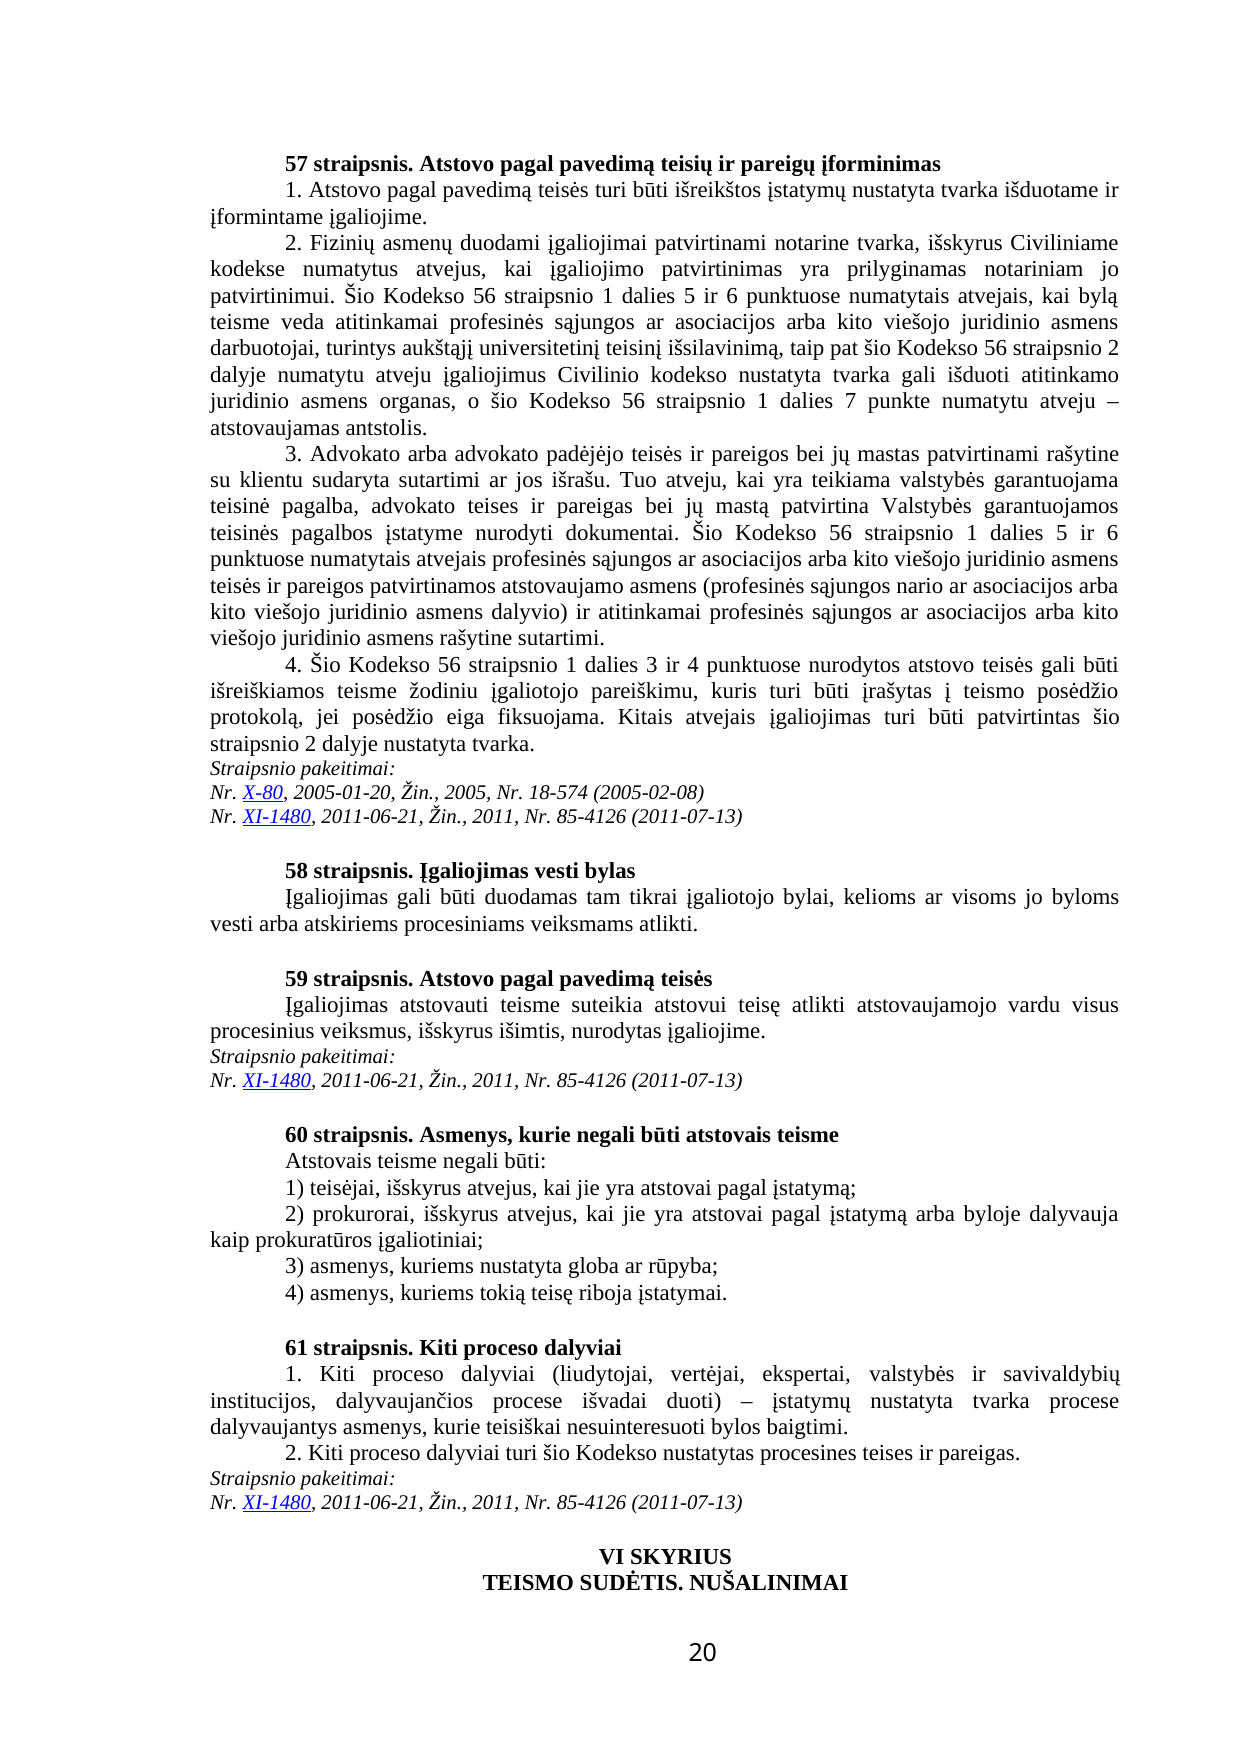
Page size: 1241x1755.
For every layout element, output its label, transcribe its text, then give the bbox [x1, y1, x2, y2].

text 59 straipsnis. Atstovo pagal pavedimą teisės [210, 965, 1120, 991]
text 3. Advokato arba advokato padėjėjo teisės ir pareigos bei jų mastas patvirtinami rašytine su klientu sudaryta sutartimi ar jos išrašu. Tuo atveju, kai yra teikiama valstybės garantuojama teisinė pagalba, advokato teises ir pareigas bei jų mastą patvirtina Valstybės garantuojamos teisinės pagalbos įstatyme nurodyti dokumentai. Šio Kodekso 56 straipsnio 1 dalies 5 ir 6 punktuose numatytais atvejais profesinės sąjungos ar asociacijos arba kito viešojo juridinio asmens teisės ir pareigos patvirtinamos atstovaujamo asmens (profesinės sąjungos nario ar asociacijos arba kito viešojo juridinio asmens dalyvio) ir atitinkamai profesinės sąjungos ar asociacijos arba kito viešojo juridinio asmens rašytine sutartimi. [210, 440, 1120, 651]
text 1. Kiti proceso dalyviai (liudytojai, vertėjai, ekspertai, valstybės ir savivaldybių institucijos, dalyvaujančios procese išvadai duoti) – įstatymų nustatyta tvarka procese dalyvaujantys asmenys, kurie teisiškai nesuinteresuoti bylos baigtimi. [210, 1360, 1120, 1439]
text 60 straipsnis. Asmenys, kurie negali būti atstovais teisme [210, 1121, 1120, 1147]
text 2. Fizinių asmenų duodami įgaliojimai patvirtinami notarine tvarka, išskyrus Civiliniame kodekse numatytus atvejus, kai įgaliojimo patvirtinimas yra prilyginamas notariniam jo patvirtinimui. Šio Kodekso 56 straipsnio 1 dalies 5 ir 6 punktuose numatytais atvejais, kai bylą teisme veda atitinkamai profesinės sąjungos ar asociacijos arba kito viešojo juridinio asmens darbuotojai, turintys aukštąjį universitetinį teisinį išsilavinimą, taip pat šio Kodekso 56 straipsnio 2 dalyje numatytu atveju įgaliojimus Civilinio kodekso nustatyta tvarka gali išduoti atitinkamo juridinio asmens organas, o šio Kodekso 56 straipsnio 1 dalies 7 punkte numatytu atveju – atstovaujamas antstolis. [210, 229, 1120, 440]
text 2) prokurorai, išskyrus atvejus, kai jie yra atstovai pagal įstatymą arba byloje dalyvauja kaip prokuratūros įgaliotiniai; [210, 1200, 1120, 1253]
text 4. Šio Kodekso 56 straipsnio 1 dalies 3 ir 4 punktuose nurodytos atstovo teisės gali būti išreiškiamos teisme žodiniu įgaliotojo pareiškimu, kuris turi būti įrašytas į teismo posėdžio protokolą, jei posėdžio eiga fiksuojama. Kitais atvejais įgaliojimas turi būti patvirtintas šio straipsnio 2 dalyje nustatyta tvarka. [210, 651, 1120, 756]
text Įgaliojimas atstovauti teisme suteikia atstovui teisę atlikti atstovaujamojo vardu visus procesinius veiksmus, išskyrus išimtis, nurodytas įgaliojime. [210, 991, 1120, 1044]
text Nr. X-80, 2005-01-20, Žin., 2005, Nr. 18-574 (2005-02-08) [210, 780, 1120, 804]
text 61 straipsnis. Kiti proceso dalyviai [210, 1334, 1120, 1360]
text Įgaliojimas gali būti duodamas tam tikrai įgaliotojo bylai, kelioms ar visoms jo byloms vesti arba atskiriems procesiniams veiksmams atlikti. [210, 883, 1120, 936]
text VI SKYRIUS [210, 1543, 1120, 1569]
text 3) asmenys, kuriems nustatyta globa ar rūpyba; [210, 1253, 1120, 1279]
text Straipsnio pakeitimai: [210, 756, 1120, 780]
text 58 straipsnis. Įgaliojimas vesti bylas [210, 857, 1120, 883]
text 2. Kiti proceso dalyviai turi šio Kodekso nustatytas procesines teises ir pareigas. [210, 1439, 1120, 1466]
text Nr. XI-1480, 2011-06-21, Žin., 2011, Nr. 85-4126 (2011-07-13) [210, 804, 1120, 828]
text Nr. XI-1480, 2011-06-21, Žin., 2011, Nr. 85-4126 (2011-07-13) [210, 1068, 1120, 1092]
text 1. Atstovo pagal pavedimą teisės turi būti išreikštos įstatymų nustatyta tvarka išduotame ir įformintame įgaliojime. [210, 176, 1120, 229]
text 57 straipsnis. Atstovo pagal pavedimą teisių ir pareigų įforminimas [210, 150, 1120, 176]
text Teismo sudėtis. Nušalinimai [210, 1569, 1120, 1595]
text Atstovais teisme negali būti: [210, 1147, 1120, 1173]
text Nr. XI-1480, 2011-06-21, Žin., 2011, Nr. 85-4126 (2011-07-13) [210, 1490, 1120, 1514]
text Straipsnio pakeitimai: [210, 1466, 1120, 1490]
text 4) asmenys, kuriems tokią teisę riboja įstatymai. [210, 1279, 1120, 1305]
text Straipsnio pakeitimai: [210, 1044, 1120, 1068]
text 1) teisėjai, išskyrus atvejus, kai jie yra atstovai pagal įstatymą; [210, 1173, 1120, 1200]
